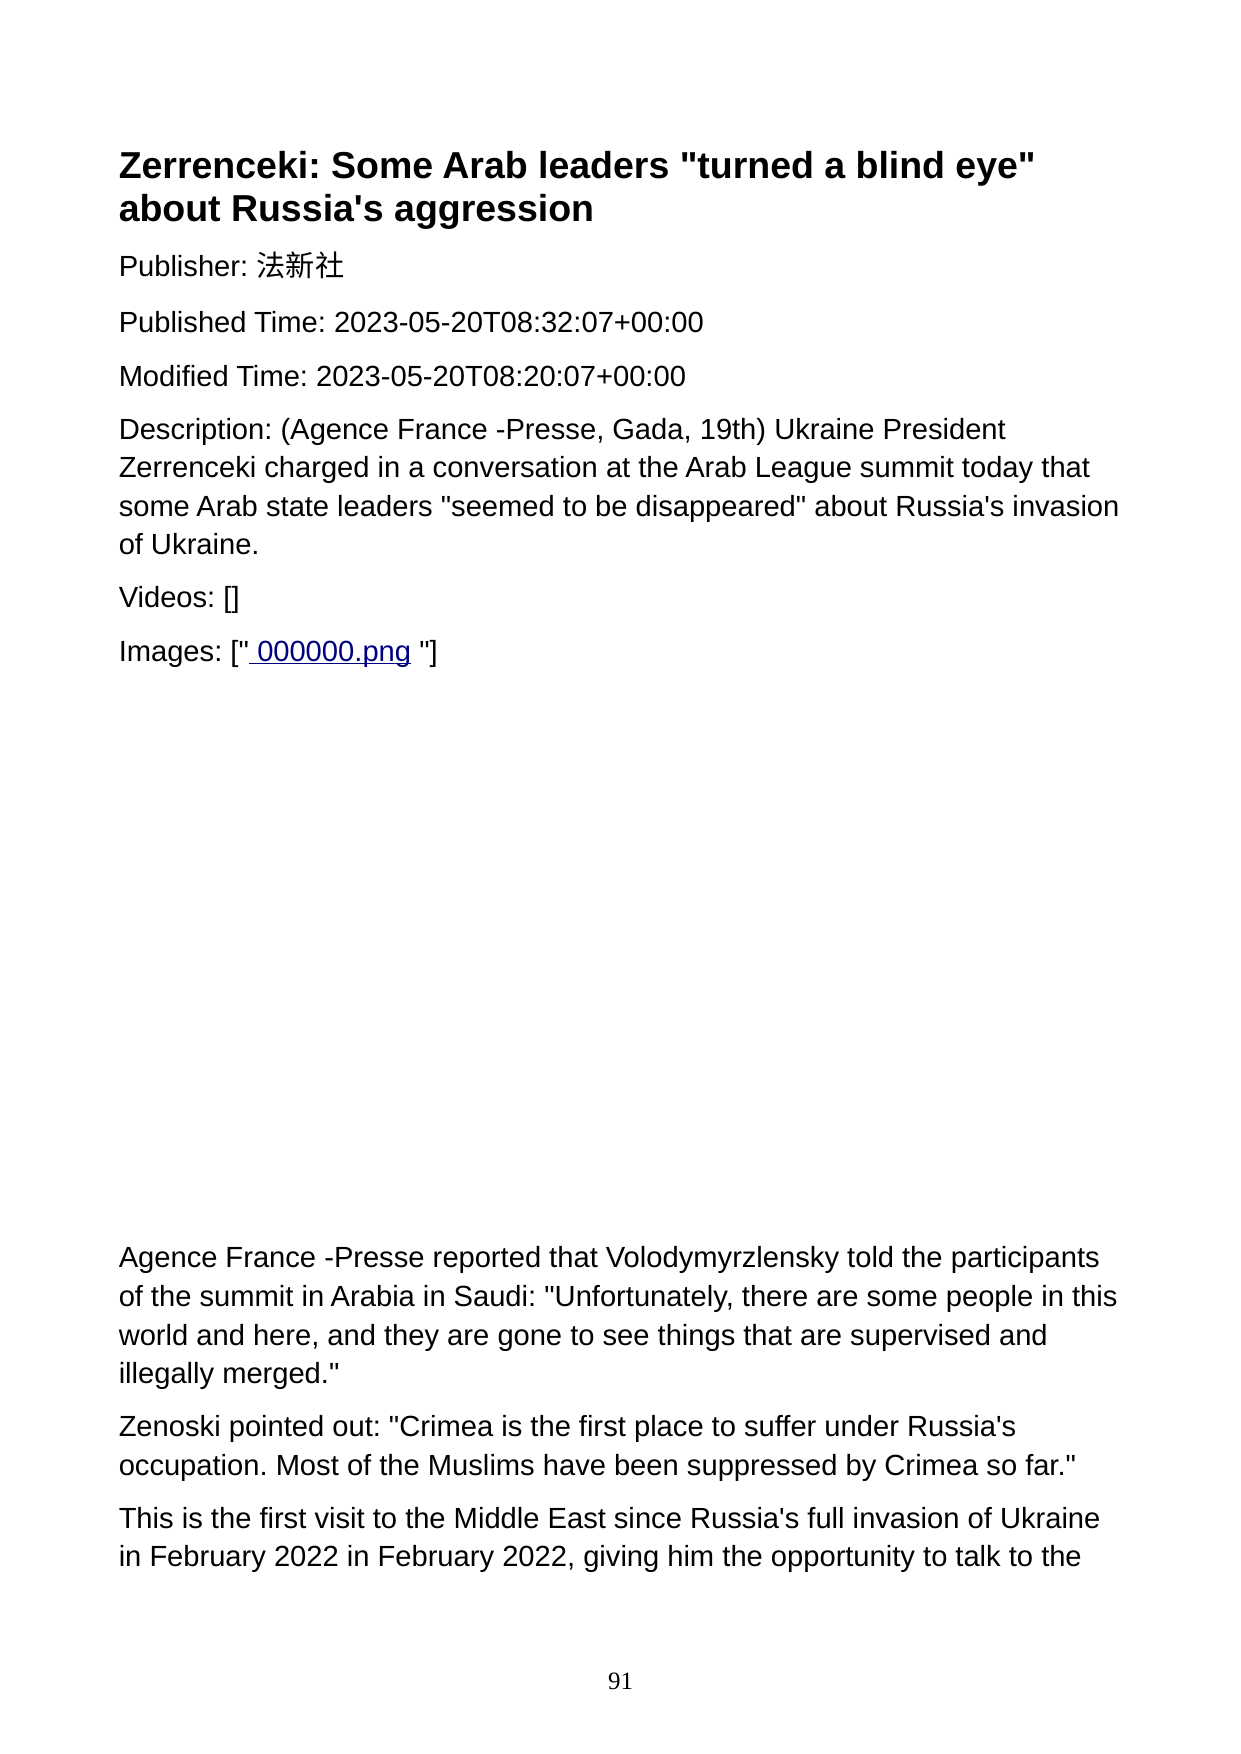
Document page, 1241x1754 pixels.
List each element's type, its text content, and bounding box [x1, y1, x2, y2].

text Published Time: 2023-05-20T08:32:07+00:00 [118, 305, 1122, 339]
subtitle Zerrenceki: Some Arab leaders "turned a blind eye" about Russia's aggression [118, 143, 1122, 230]
text Videos: [] [118, 580, 1122, 614]
text This is the first visit to the Middle East since Russia's full invasion of Ukraine in February 2022 in February 2022, giving him the opportunity to talk to the [118, 1501, 1122, 1573]
text Description: (Agence France -Presse, Gada, 19th) Ukraine President Zerrenceki charged in a conversation at the Arab League summit today that some Arab state leaders "seemed to be disappeared" about Russia's invasion of Ukraine. [118, 412, 1122, 561]
text Publisher: 法新社 [118, 242, 1122, 284]
text Agence France -Presse reported that Volodymyrzlensky told the participants of the summit in Arabia in Saudi: "Unfortunately, there are some people in this world and here, and they are gone to see things that are supervised and illegally merged." [118, 687, 1122, 1390]
text Images: [" 000000.png "] [118, 633, 1122, 667]
text Modified Time: 2023-05-20T08:20:07+00:00 [118, 358, 1122, 392]
text Zenoski pointed out: "Crimea is the first place to suffer under Russia's occupation. Most of the Muslims have been suppressed by Crimea so far." [118, 1409, 1122, 1481]
